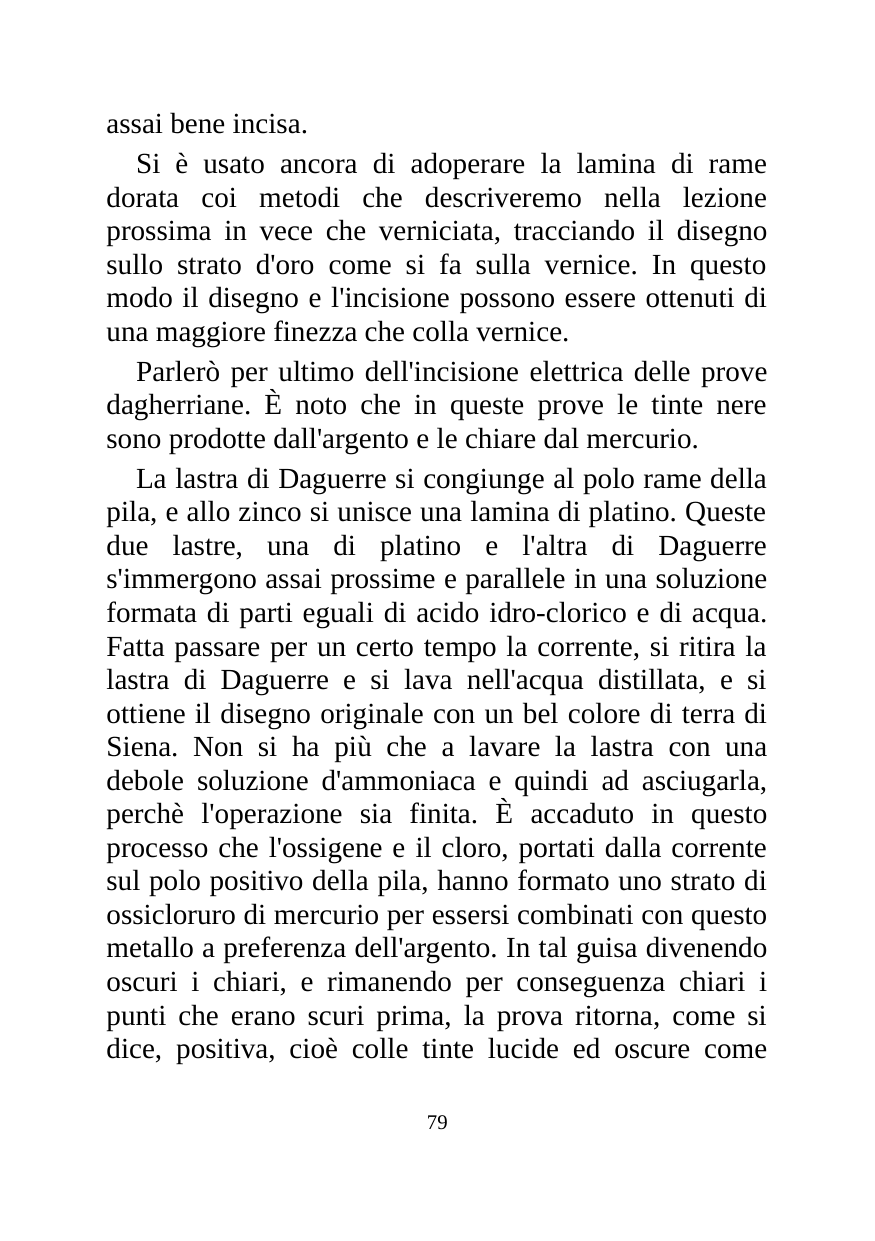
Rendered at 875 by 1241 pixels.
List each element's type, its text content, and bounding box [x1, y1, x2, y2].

text Parlerò per ultimo dell'incisione elettrica delle prove dagherriane. È noto che in queste prove le tinte nere sono prodotte dall'argento e le chiare dal mercurio. [106, 354, 768, 454]
text assai bene incisa. [106, 106, 768, 140]
text Si è usato ancora di adoperare la lamina di rame dorata coi metodi che descriveremo nella lezione prossima in vece che verniciata, tracciando il disegno sullo strato d'oro come si fa sulla vernice. In questo modo il disegno e l'incisione possono essere ottenuti di una maggiore finezza che colla vernice. [106, 146, 768, 347]
text La lastra di Daguerre si congiunge al polo rame della pila, e allo zinco si unisce una lamina di platino. Queste due lastre, una di platino e l'altra di Daguerre s'immergono assai prossime e parallele in una soluzione formata di parti eguali di acido idro-clorico e di acqua. Fatta passare per un certo tempo la corrente, si ritira la lastra di Daguerre e si lava nell'acqua distillata, e si ottiene il disegno originale con un bel colore di terra di Siena. Non si ha più che a lavare la lastra con una debole soluzione d'ammoniaca e quindi ad asciugarla, perchè l'operazione sia finita. È accaduto in questo processo che l'ossigene e il cloro, portati dalla corrente sul polo positivo della pila, hanno formato uno strato di ossicloruro di mercurio per essersi combinati con questo metallo a preferenza dell'argento. In tal guisa divenendo oscuri i chiari, e rimanendo per conseguenza chiari i punti che erano scuri prima, la prova ritorna, come si dice, positiva, cioè colle tinte lucide ed oscure come [106, 461, 768, 1065]
